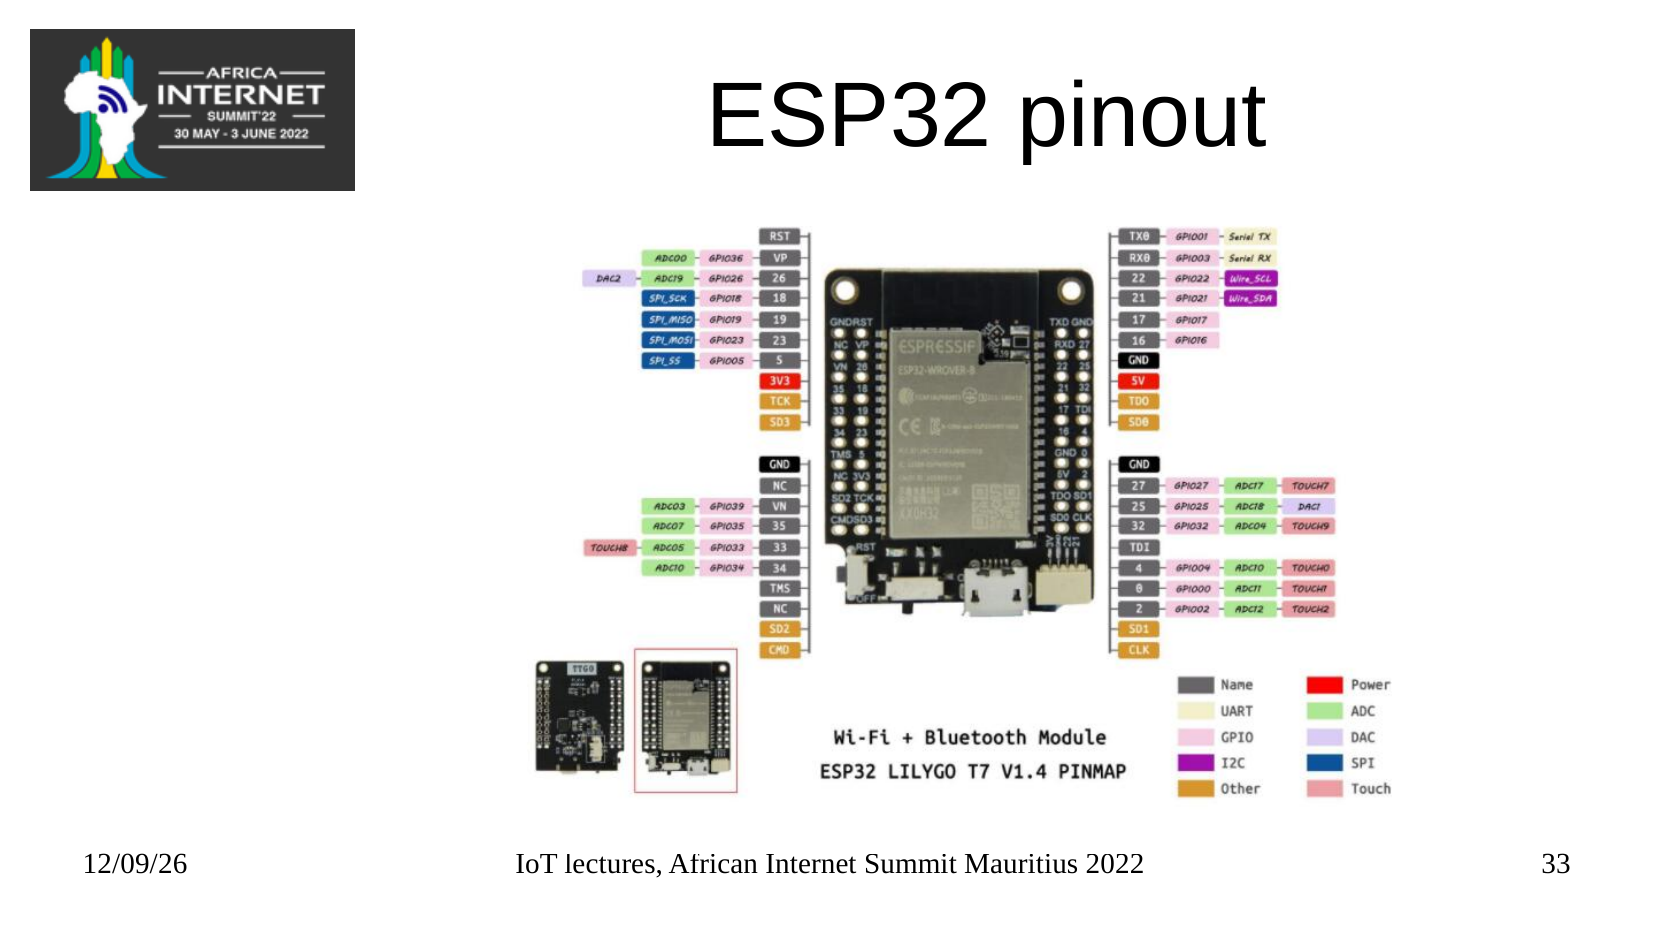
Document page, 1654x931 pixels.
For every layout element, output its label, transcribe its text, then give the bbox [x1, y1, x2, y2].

picture [30, 29, 355, 191]
picture [472, 171, 1447, 854]
title ESP32 pinout [403, 37, 1571, 193]
